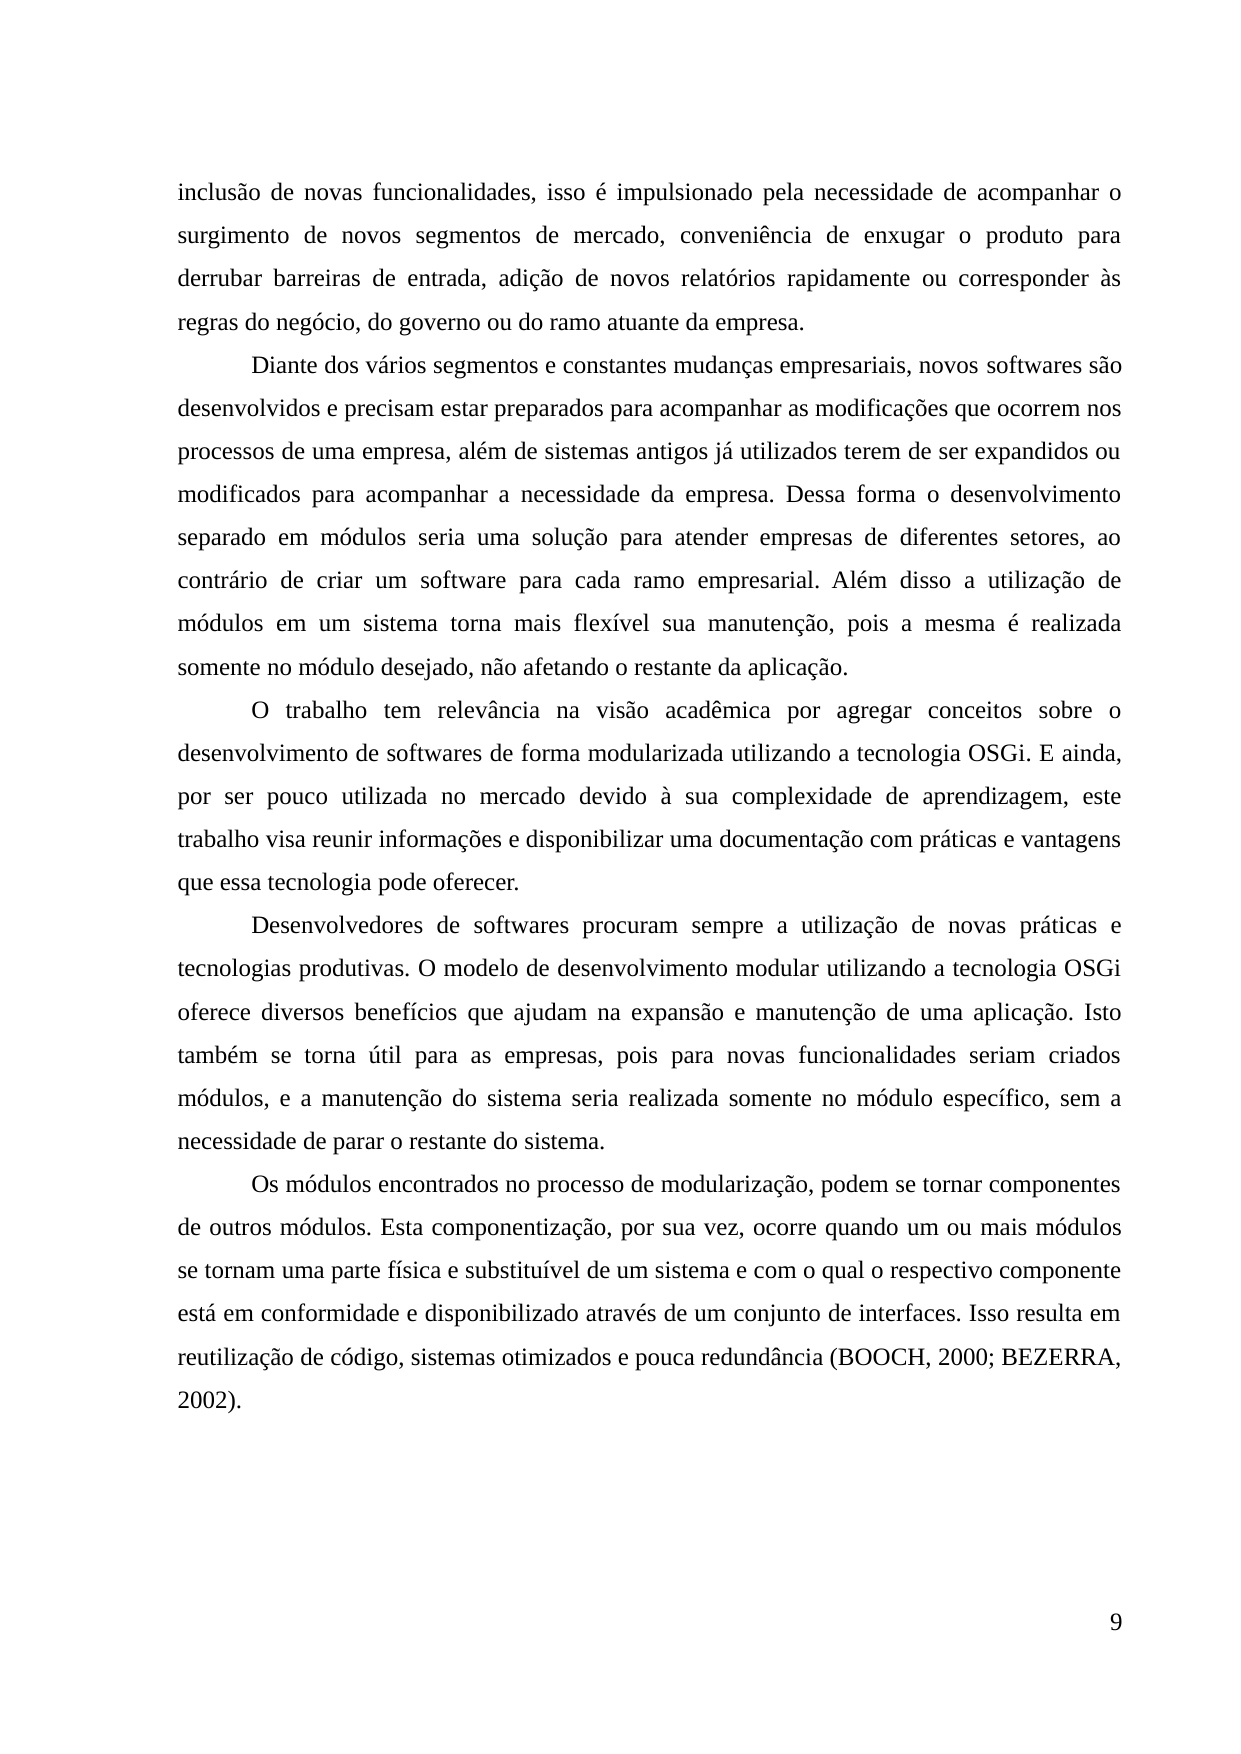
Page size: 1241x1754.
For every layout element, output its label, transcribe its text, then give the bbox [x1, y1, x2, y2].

text inclusão de novas funcionalidades, isso é impulsionado pela necessidade de acompanhar o surgimento de novos segmentos de mercado, conveniência de enxugar o produto para derrubar barreiras de entrada, adição de novos relatórios rapidamente ou corresponder às regras do negócio, do governo ou do ramo atuante da empresa. [177, 177, 1122, 335]
text Diante dos vários segmentos e constantes mudanças empresariais, novos softwares são desenvolvidos e precisam estar preparados para acompanhar as modificações que ocorrem nos processos de uma empresa, além de sistemas antigos já utilizados terem de ser expandidos ou modificados para acompanhar a necessidade da empresa. Dessa forma o desenvolvimento separado em módulos seria uma solução para atender empresas de diferentes setores, ao contrário de criar um software para cada ramo empresarial. Além disso a utilização de módulos em um sistema torna mais flexível sua manutenção, pois a mesma é realizada somente no módulo desejado, não afetando o restante da aplicação. [177, 350, 1122, 680]
text Desenvolvedores de softwares procuram sempre a utilização de novas práticas e tecnologias produtivas. O modelo de desenvolvimento modular utilizando a tecnologia OSGi oferece diversos benefícios que ajudam na expansão e manutenção de uma aplicação. Isto também se torna útil para as empresas, pois para novas funcionalidades seriam criados módulos, e a manutenção do sistema seria realizada somente no módulo específico, sem a necessidade de parar o restante do sistema. [177, 910, 1122, 1155]
text Os módulos encontrados no processo de modularização, podem se tornar componentes de outros módulos. Esta componentização, por sua vez, ocorre quando um ou mais módulos se tornam uma parte física e substituível de um sistema e com o qual o respectivo componente está em conformidade e disponibilizado através de um conjunto de interfaces. Isso resulta em reutilização de código, sistemas otimizados e pouca redundância (BOOCH, 2000; BEZERRA, 2002). [177, 1169, 1122, 1413]
text O trabalho tem relevância na visão acadêmica por agregar conceitos sobre o desenvolvimento de softwares de forma modularizada utilizando a tecnologia OSGi. E ainda, por ser pouco utilizada no mercado devido à sua complexidade de aprendizagem, este trabalho visa reunir informações e disponibilizar uma documentação com práticas e vantagens que essa tecnologia pode oferecer. [177, 695, 1122, 896]
